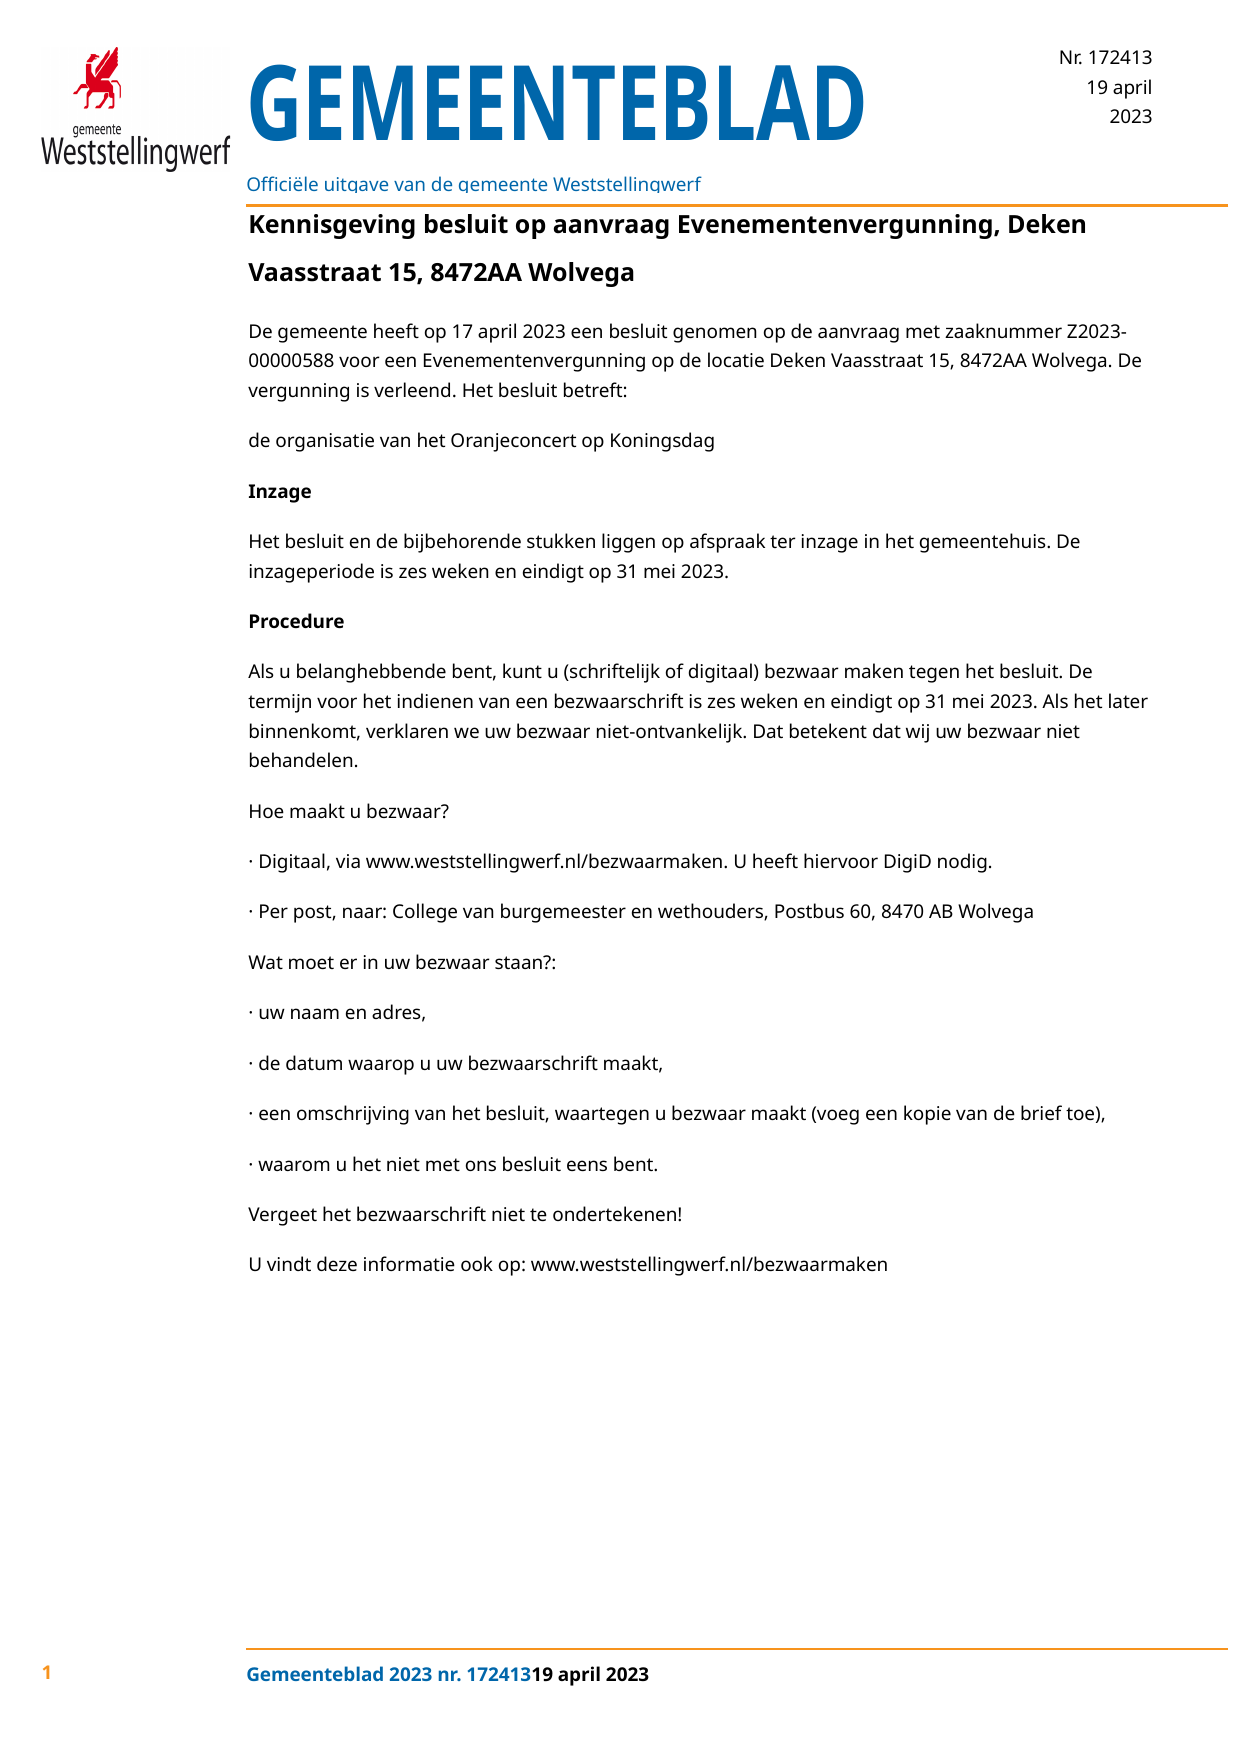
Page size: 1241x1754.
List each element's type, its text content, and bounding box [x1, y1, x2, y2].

text · de datum waarop u uw bezwaarschrift maakt, [248, 1050, 1152, 1076]
text · een omschrijving van het besluit, waartegen u bezwaar maakt (voeg een kopie van de brief toe), [248, 1100, 1152, 1126]
text · Per post, naar: College van burgemeester en wethouders, Postbus 60, 8470 AB Wolvega [248, 899, 1152, 924]
picture [41, 47, 231, 172]
text Het besluit en de bijbehorende stukken liggen op afspraak ter inzage in het gemeentehuis. De inzageperiode is zes weken en eindigt op 31 mei 2023. [248, 528, 1152, 584]
text Wat moet er in uw bezwaar staan?: [248, 949, 1152, 975]
text · uw naam en adres, [248, 999, 1152, 1025]
text Hoe maakt u bezwaar? [248, 798, 1152, 824]
text Inzage [248, 478, 1152, 504]
text · waarom u het niet met ons besluit eens bent. [248, 1151, 1152, 1177]
text U vindt deze informatie ook op: www.weststellingwerf.nl/bezwaarmaken [248, 1252, 1152, 1277]
text Kennisgeving besluit op aanvraag Evenementenvergunning, Deken Vaasstraat 15, 8472AA Wolvega [248, 207, 1152, 288]
text Procedure [248, 608, 1152, 634]
text Vergeet het bezwaarschrift niet te ondertekenen! [248, 1201, 1152, 1227]
text De gemeente heeft op 17 april 2023 een besluit genomen op de aanvraag met zaaknummer Z2023-00000588 voor een Evenementenvergunning op de locatie Deken Vaasstraat 15, 8472AA Wolvega. De vergunning is verleend. Het besluit betreft: [248, 318, 1152, 403]
text de organisatie van het Oranjeconcert op Koningsdag [248, 427, 1152, 453]
text Als u belanghebbende bent, kunt u (schriftelijk of digitaal) bezwaar maken tegen het besluit. De termijn voor het indienen van een bezwaarschrift is zes weken en eindigt op 31 mei 2023. Als het later binnenkomt, verklaren we uw bezwaar niet-ontvankelijk. Dat betekent dat wij uw bezwaar niet behandelen. [248, 659, 1152, 773]
text · Digitaal, via www.weststellingwerf.nl/bezwaarmaken. U heeft hiervoor DigiD nodig. [248, 848, 1152, 874]
